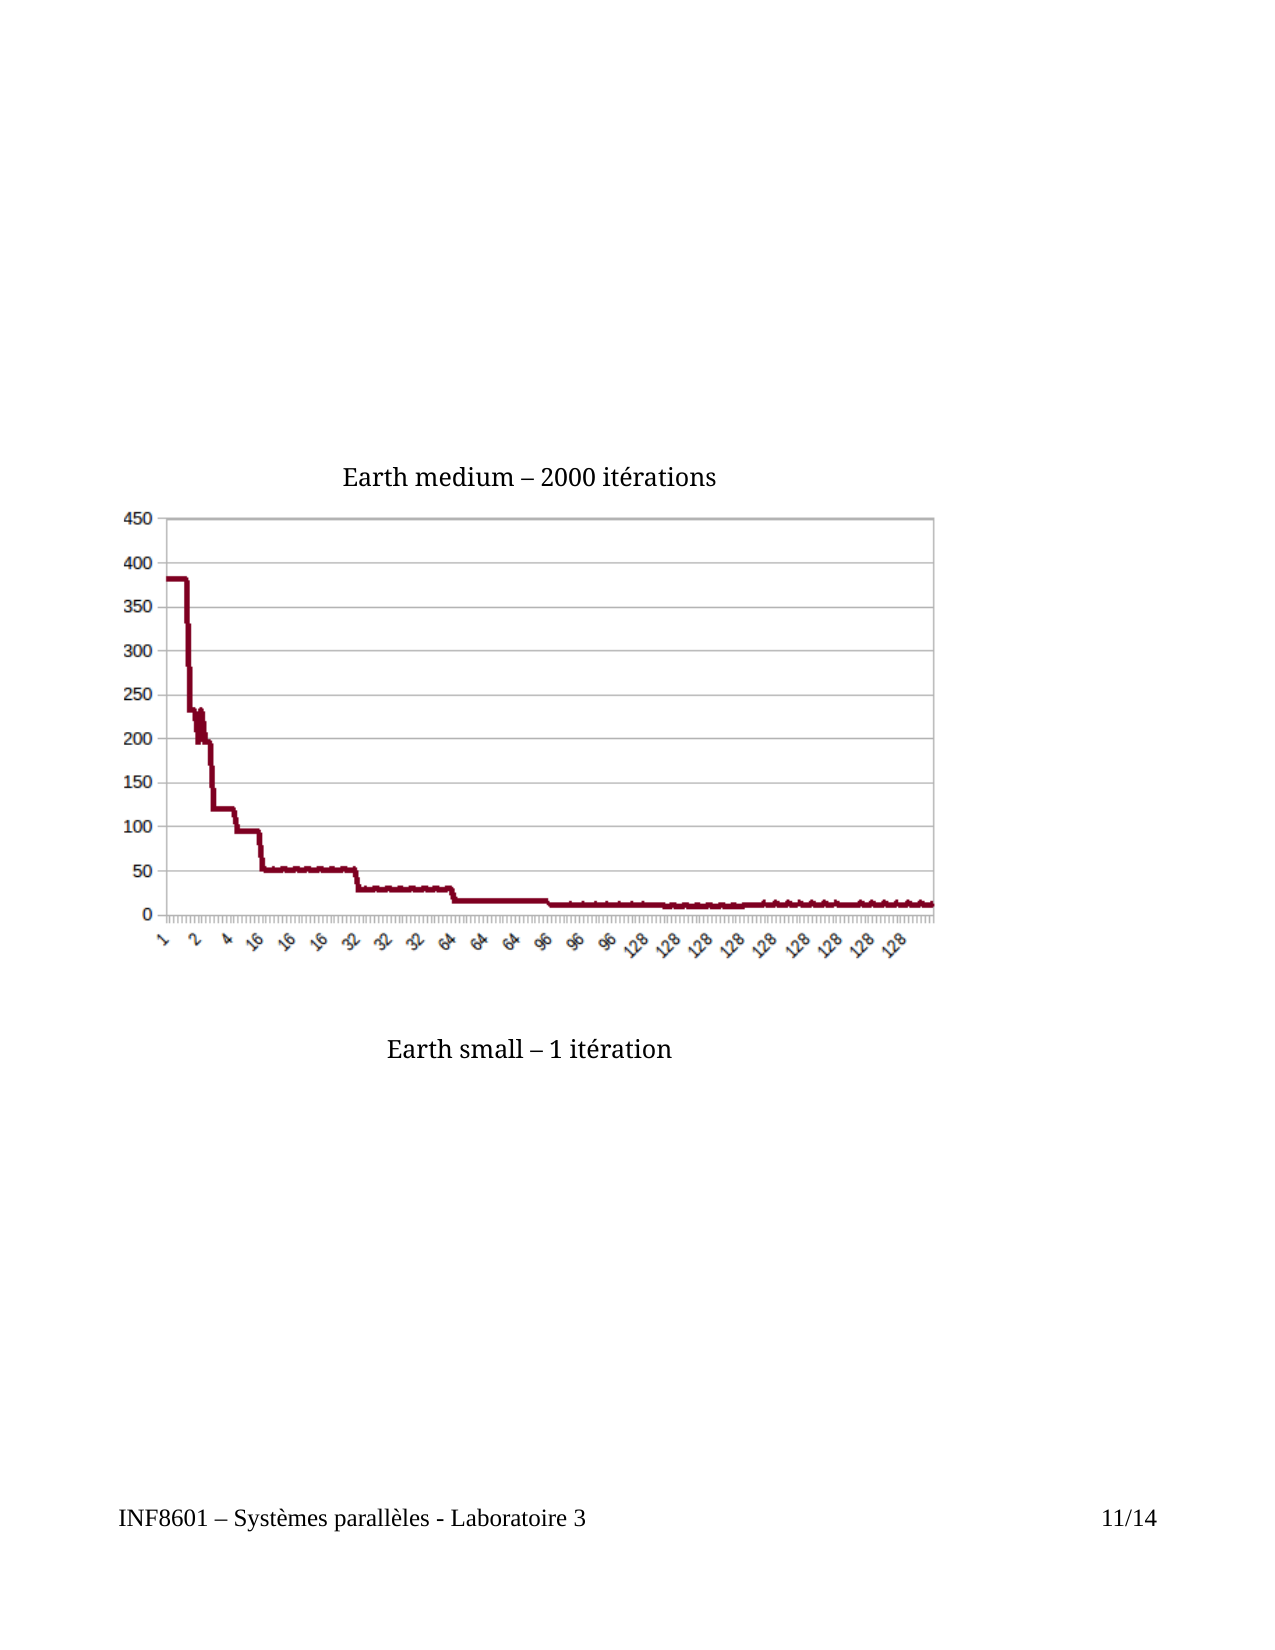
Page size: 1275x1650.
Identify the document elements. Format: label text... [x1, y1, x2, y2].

picture [123, 508, 936, 968]
table_cell [1049, 118, 1157, 1086]
table_cell Earth medium – 2000 itérations [118, 118, 941, 967]
table_cell Earth small – 1 itération [118, 968, 941, 1086]
table_cell [941, 118, 1049, 1086]
